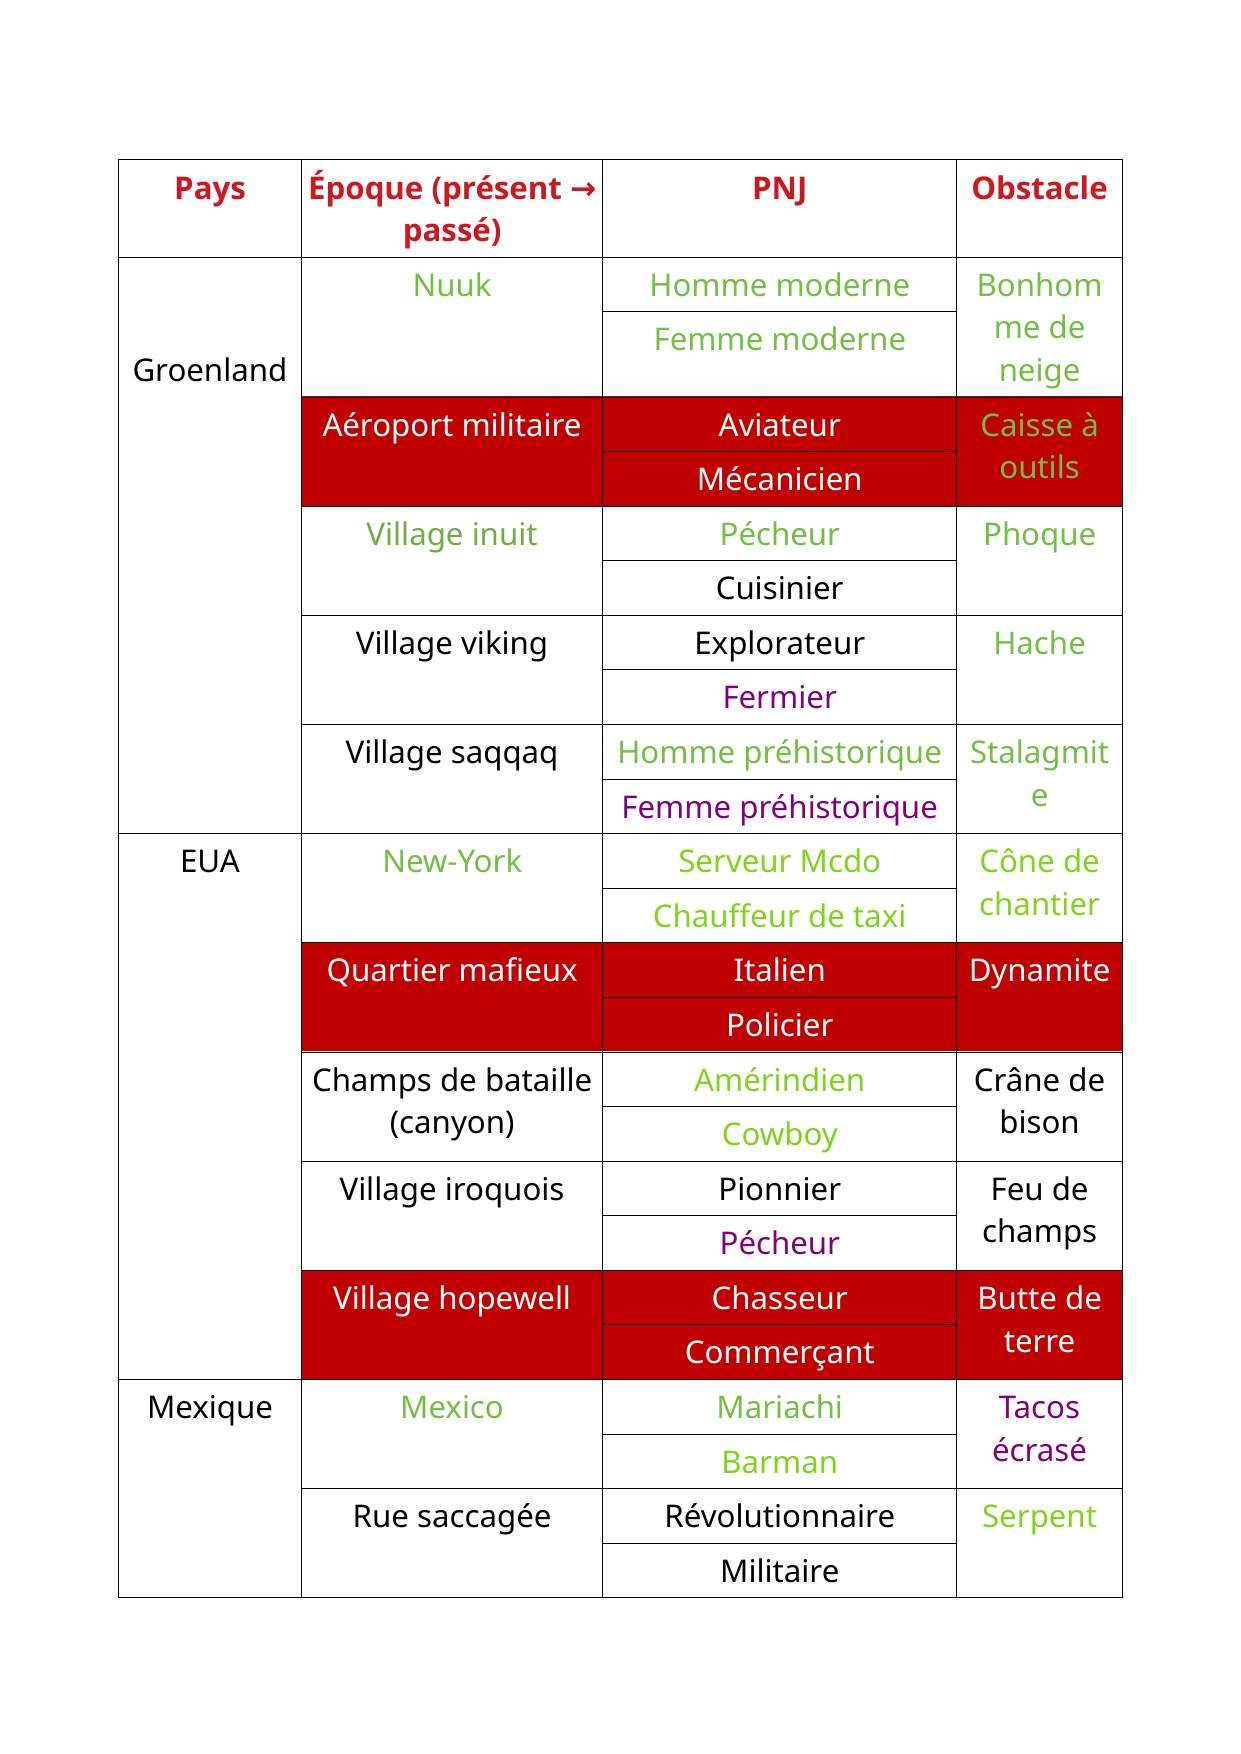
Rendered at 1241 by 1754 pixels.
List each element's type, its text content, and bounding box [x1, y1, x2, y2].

table_cell Mexique [119, 1380, 301, 1597]
table_cell Tacos écrasé [957, 1380, 1122, 1488]
table_cell Aéroport militaire [302, 398, 602, 506]
table_cell Rue saccagée [302, 1489, 602, 1597]
table_cell Serpent [957, 1489, 1122, 1597]
table_cell Dynamite [957, 943, 1122, 1051]
table_cell Feu de champs [957, 1162, 1122, 1270]
table_cell Pionnier [603, 1162, 956, 1215]
table_cell Policier [603, 998, 956, 1051]
table_cell Bonhomme de neige [957, 258, 1122, 396]
table_cell Village inuit [302, 507, 602, 615]
table_cell Crâne de bison [957, 1053, 1122, 1161]
table_cell Commerçant [603, 1325, 956, 1379]
table_cell Pécheur [603, 1216, 956, 1270]
table_cell Mexico [302, 1380, 602, 1488]
table_cell Nuuk [302, 258, 602, 396]
table_cell Cuisinier [603, 561, 956, 615]
table_header PNJ [603, 160, 956, 257]
table_cell Village viking [302, 616, 602, 724]
table_cell Femme préhistorique [603, 780, 956, 833]
table_cell Cowboy [603, 1107, 956, 1161]
table_cell Mariachi [603, 1380, 956, 1433]
table_cell Village saqqaq [302, 725, 602, 833]
table_header Pays [119, 160, 301, 257]
table_cell Pécheur [603, 507, 956, 560]
table_cell Caisse à outils [957, 398, 1122, 506]
table_cell Amérindien [603, 1053, 956, 1106]
table_cell Champs de bataille (canyon) [302, 1053, 602, 1161]
table_header Obstacle [957, 160, 1122, 257]
table_cell Village iroquois [302, 1162, 602, 1270]
table_cell Homme préhistorique [603, 725, 956, 778]
table_cell New-York [302, 834, 602, 942]
table_cell Explorateur [603, 616, 956, 669]
table_header Époque (présent → passé) [302, 160, 602, 257]
table_cell Phoque [957, 507, 1122, 615]
table_cell Révolutionnaire [603, 1489, 956, 1543]
table_cell Femme moderne [603, 312, 956, 396]
table_cell Village hopewell [302, 1271, 602, 1379]
table_cell Stalagmite [957, 725, 1122, 833]
table_cell Butte de terre [957, 1271, 1122, 1379]
table_cell Cône de chantier [957, 834, 1122, 942]
table_cell Hache [957, 616, 1122, 724]
table_cell Barman [603, 1435, 956, 1488]
table_cell Chasseur [603, 1271, 956, 1324]
table_cell Groenland [119, 258, 301, 833]
table_cell Militaire [603, 1544, 956, 1597]
table_cell Homme moderne [603, 258, 956, 311]
table_cell Fermier [603, 670, 956, 724]
table_cell Quartier mafieux [302, 943, 602, 1051]
table_cell Serveur Mcdo [603, 834, 956, 888]
table_cell Chauffeur de taxi [603, 889, 956, 942]
table_cell Aviateur [603, 398, 956, 451]
table_cell Mécanicien [603, 452, 956, 506]
table_cell EUA [119, 834, 301, 1379]
table_cell Italien [603, 943, 956, 997]
